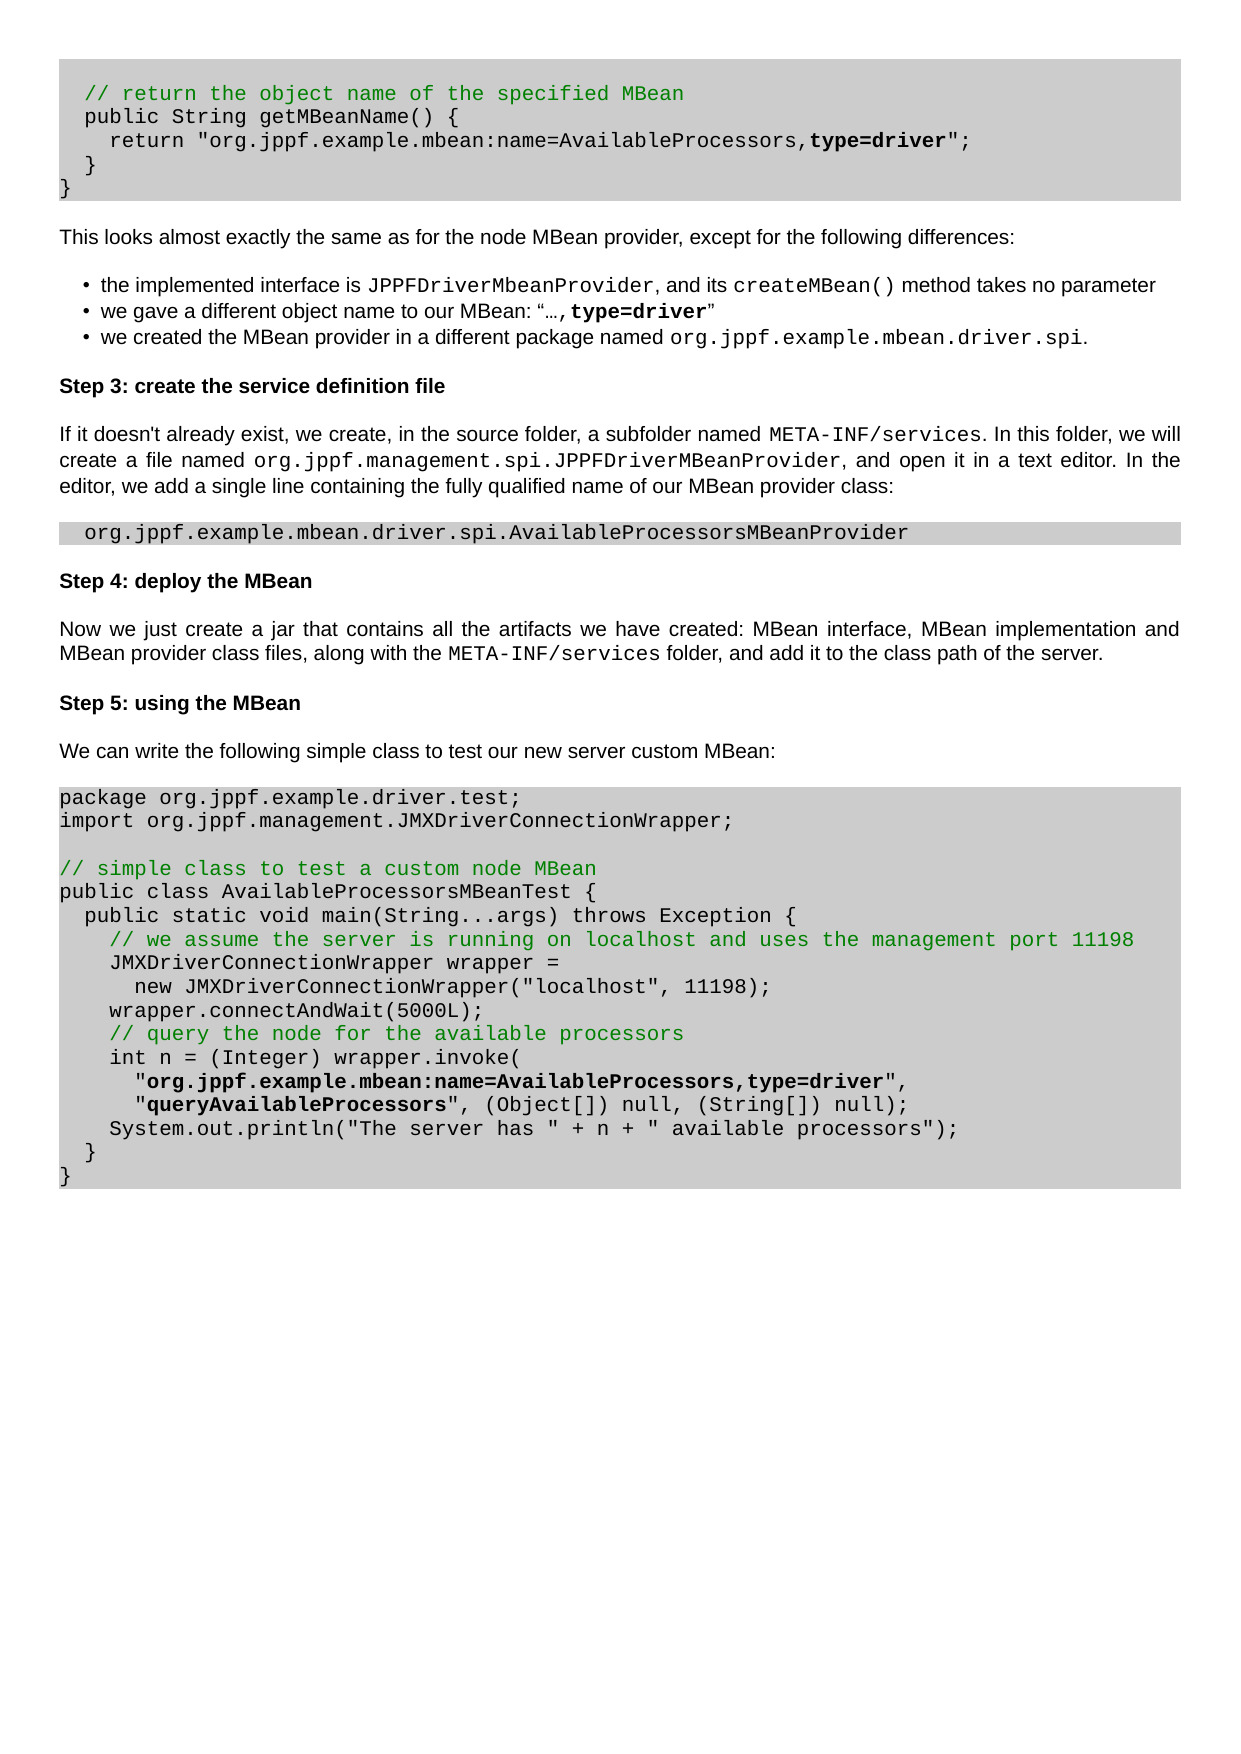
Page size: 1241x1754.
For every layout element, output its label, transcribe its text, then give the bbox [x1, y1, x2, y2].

text Step 4: deploy the MBean [59, 569, 1181, 593]
text // return the object name of the specified MBean [59, 83, 1181, 106]
text This looks almost exactly the same as for the node MBean provider, except for the following differences: [59, 225, 1181, 249]
text "org.jppf.example.mbean:name=AvailableProcessors,type=driver", [59, 1071, 1181, 1094]
text // simple class to test a custom node MBean [59, 858, 1181, 881]
text } [59, 1142, 1181, 1165]
text System.out.println("The server has " + n + " available processors"); [59, 1118, 1181, 1142]
text public static void main(String...args) throws Exception { [59, 905, 1181, 929]
text } [59, 154, 1181, 177]
list the implemented interface is JPPFDriverMbeanProvider, and its createMBean() method takes no parameter [83, 273, 1181, 299]
text Now we just create a jar that contains all the artifacts we have created: MBean interface, MBean implementation and MBean provider class files, along with the META-INF/services folder, and add it to the class path of the server. [59, 617, 1181, 667]
text If it doesn't already exist, we create, in the source folder, a subfolder named META-INF/services. In this folder, we will create a file named org.jppf.management.spi.JPPFDriverMBeanProvider, and open it in a text editor. In the editor, we add a single line containing the fully qualified name of our MBean provider class: [59, 422, 1181, 498]
text } [59, 177, 1181, 201]
text // we assume the server is running on localhost and uses the management port 11198 [59, 929, 1181, 952]
text public class AvailableProcessorsMBeanTest { [59, 881, 1181, 905]
text import org.jppf.management.JMXDriverConnectionWrapper; [59, 811, 1181, 834]
text new JMXDriverConnectionWrapper("localhost", 11198); [59, 976, 1181, 1000]
text org.jppf.example.mbean.driver.spi.AvailableProcessorsMBeanProvider [59, 522, 1181, 545]
list we created the MBean provider in a different package named org.jppf.example.mbean.driver.spi. [83, 324, 1181, 350]
text return "org.jppf.example.mbean:name=AvailableProcessors,type=driver"; [59, 130, 1181, 154]
text We can write the following simple class to test our new server custom MBean: [59, 739, 1181, 763]
text int n = (Integer) wrapper.invoke( [59, 1047, 1181, 1071]
text public String getMBeanName() { [59, 106, 1181, 130]
text // query the node for the available processors [59, 1023, 1181, 1047]
text Step 5: using the MBean [59, 691, 1181, 715]
text } [59, 1165, 1181, 1189]
text "queryAvailableProcessors", (Object[]) null, (String[]) null); [59, 1094, 1181, 1118]
text JMXDriverConnectionWrapper wrapper = [59, 952, 1181, 976]
text wrapper.connectAndWait(5000L); [59, 1000, 1181, 1023]
list we gave a different object name to our MBean: “…,type=driver” [83, 299, 1181, 324]
text package org.jppf.example.driver.test; [59, 787, 1181, 811]
text Step 3: create the service definition file [59, 374, 1181, 398]
